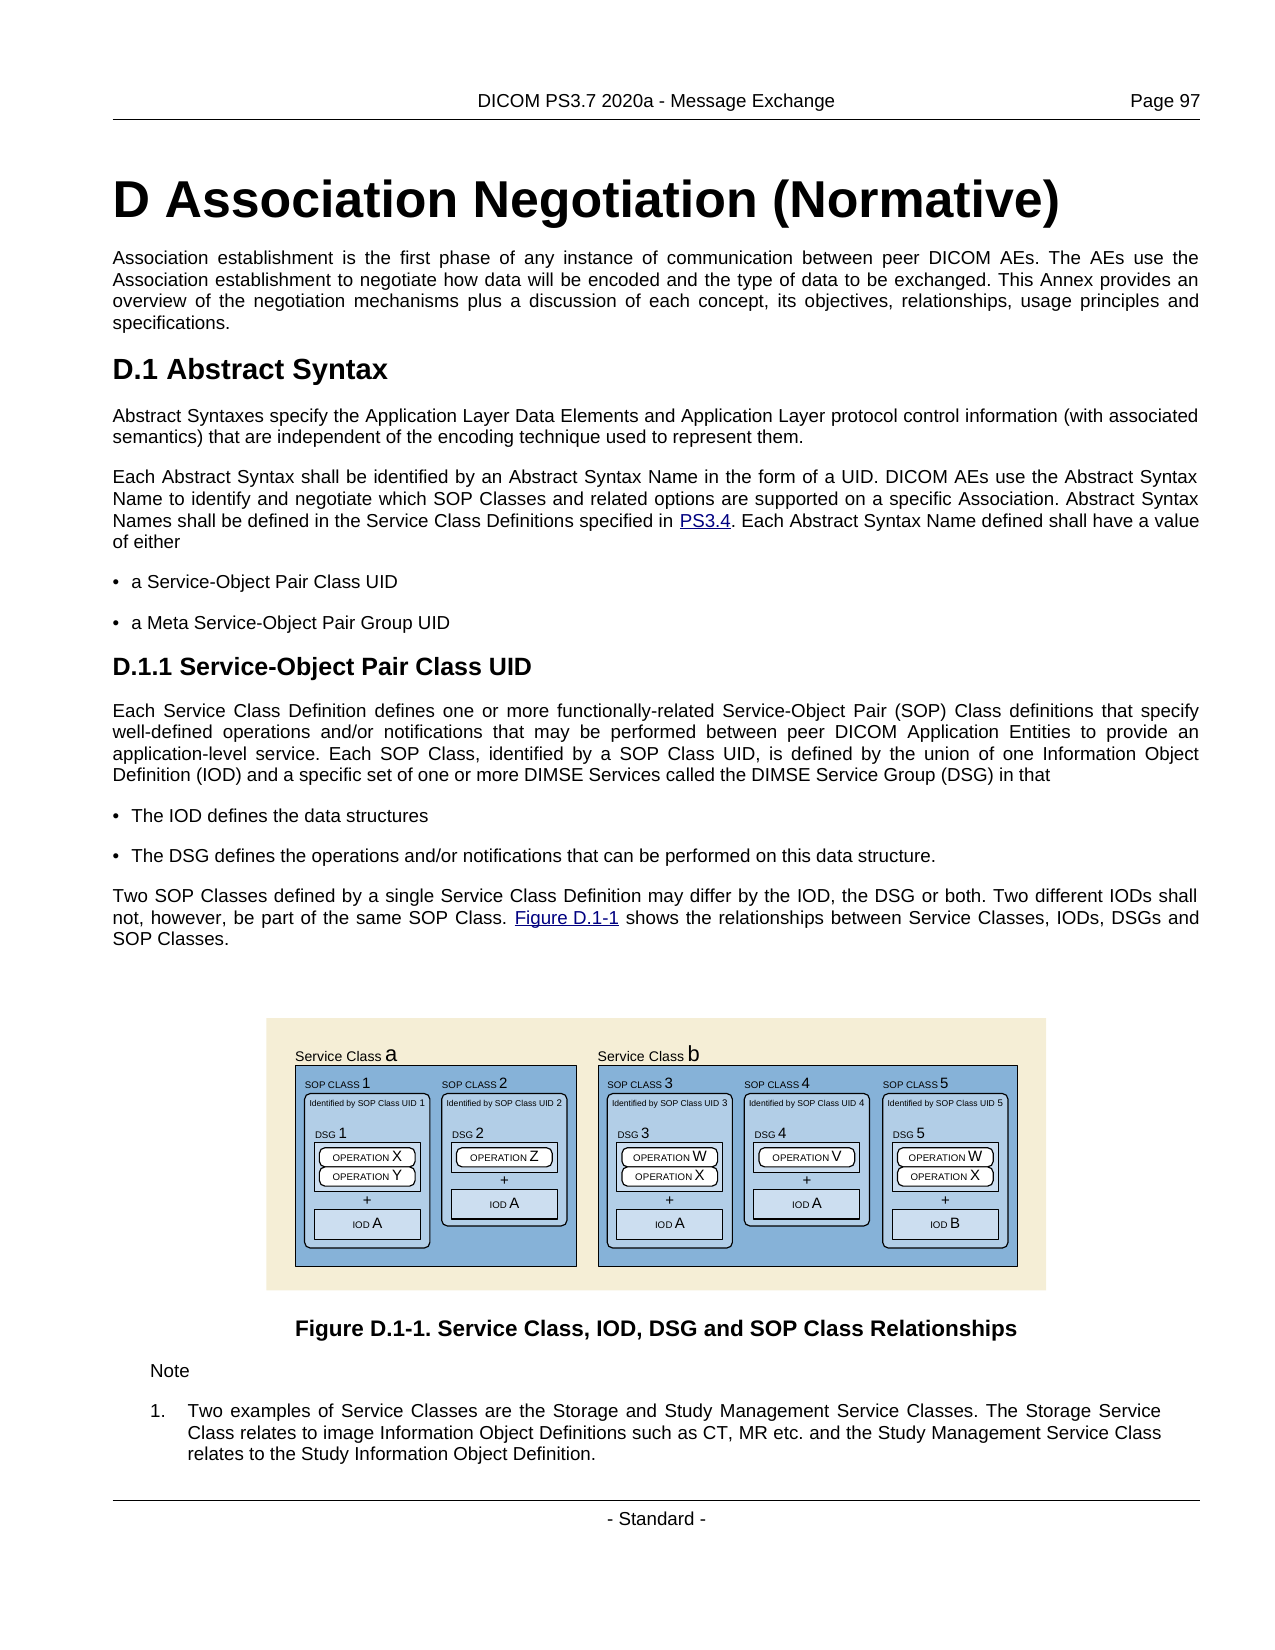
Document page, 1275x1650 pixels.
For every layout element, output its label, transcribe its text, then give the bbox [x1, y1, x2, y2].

text Figure D.1-1. Service Class, IOD, DSG and SOP Class Relationships [112, 1315, 1200, 1341]
text D.1.1 Service-Object Pair Class UID [112, 652, 1200, 681]
text • The DSG defines the operations and/or notifications that can be performed on this data structure. [112, 845, 1200, 866]
text • a Service-Object Pair Class UID [112, 571, 1200, 593]
text Each Abstract Syntax shall be identified by an Abstract Syntax Name in the form of a UID. DICOM AEs use the Abstract Syntax Name to identify and negotiate which SOP Classes and related options are supported on a specific Association. Abstract Syntax Names shall be defined in the Service Class Definitions specified in PS3.4. Each Abstract Syntax Name defined shall have a value of either [112, 466, 1200, 552]
text 1. Two examples of Service Classes are the Storage and Study Management Service Classes. The Storage Service Class relates to image Information Object Definitions such as CT, MR etc. and the Study Management Service Class relates to the Study Information Object Definition. [150, 1400, 1162, 1465]
text D Association Negotiation (Normative) [112, 169, 1200, 228]
text Abstract Syntaxes specify the Application Layer Data Elements and Application Layer protocol control information (with associated semantics) that are independent of the encoding technique used to represent them. [112, 404, 1200, 447]
text Association establishment is the first phase of any instance of communication between peer DICOM AEs. The AEs use the Association establishment to negotiate how data will be encoded and the type of data to be exchanged. This Annex provides an overview of the negotiation mechanisms plus a discussion of each concept, its objectives, relationships, usage principles and specifications. [112, 247, 1200, 333]
text Note [150, 1360, 1162, 1381]
text Each Service Class Definition defines one or more functionally-related Service-Object Pair (SOP) Class definitions that specify well-defined operations and/or notifications that may be performed between peer DICOM Application Entities to provide an application-level service. Each SOP Class, identified by a SOP Class UID, is defined by the union of one Information Object Definition (IOD) and a specific set of one or more DIMSE Services called the DIMSE Service Group (DSG) in that [112, 699, 1200, 786]
text • a Meta Service-Object Pair Group UID [112, 612, 1200, 633]
text • The IOD defines the data structures [112, 804, 1200, 826]
text D.1 Abstract Syntax [112, 352, 1200, 386]
text Two SOP Classes defined by a single Service Class Definition may differ by the IOD, the DSG or both. Two different IODs shall not, however, be part of the same SOP Class. Figure D.1-1 shows the relationships between Service Classes, IODs, DSGs and SOP Classes. [112, 885, 1200, 950]
